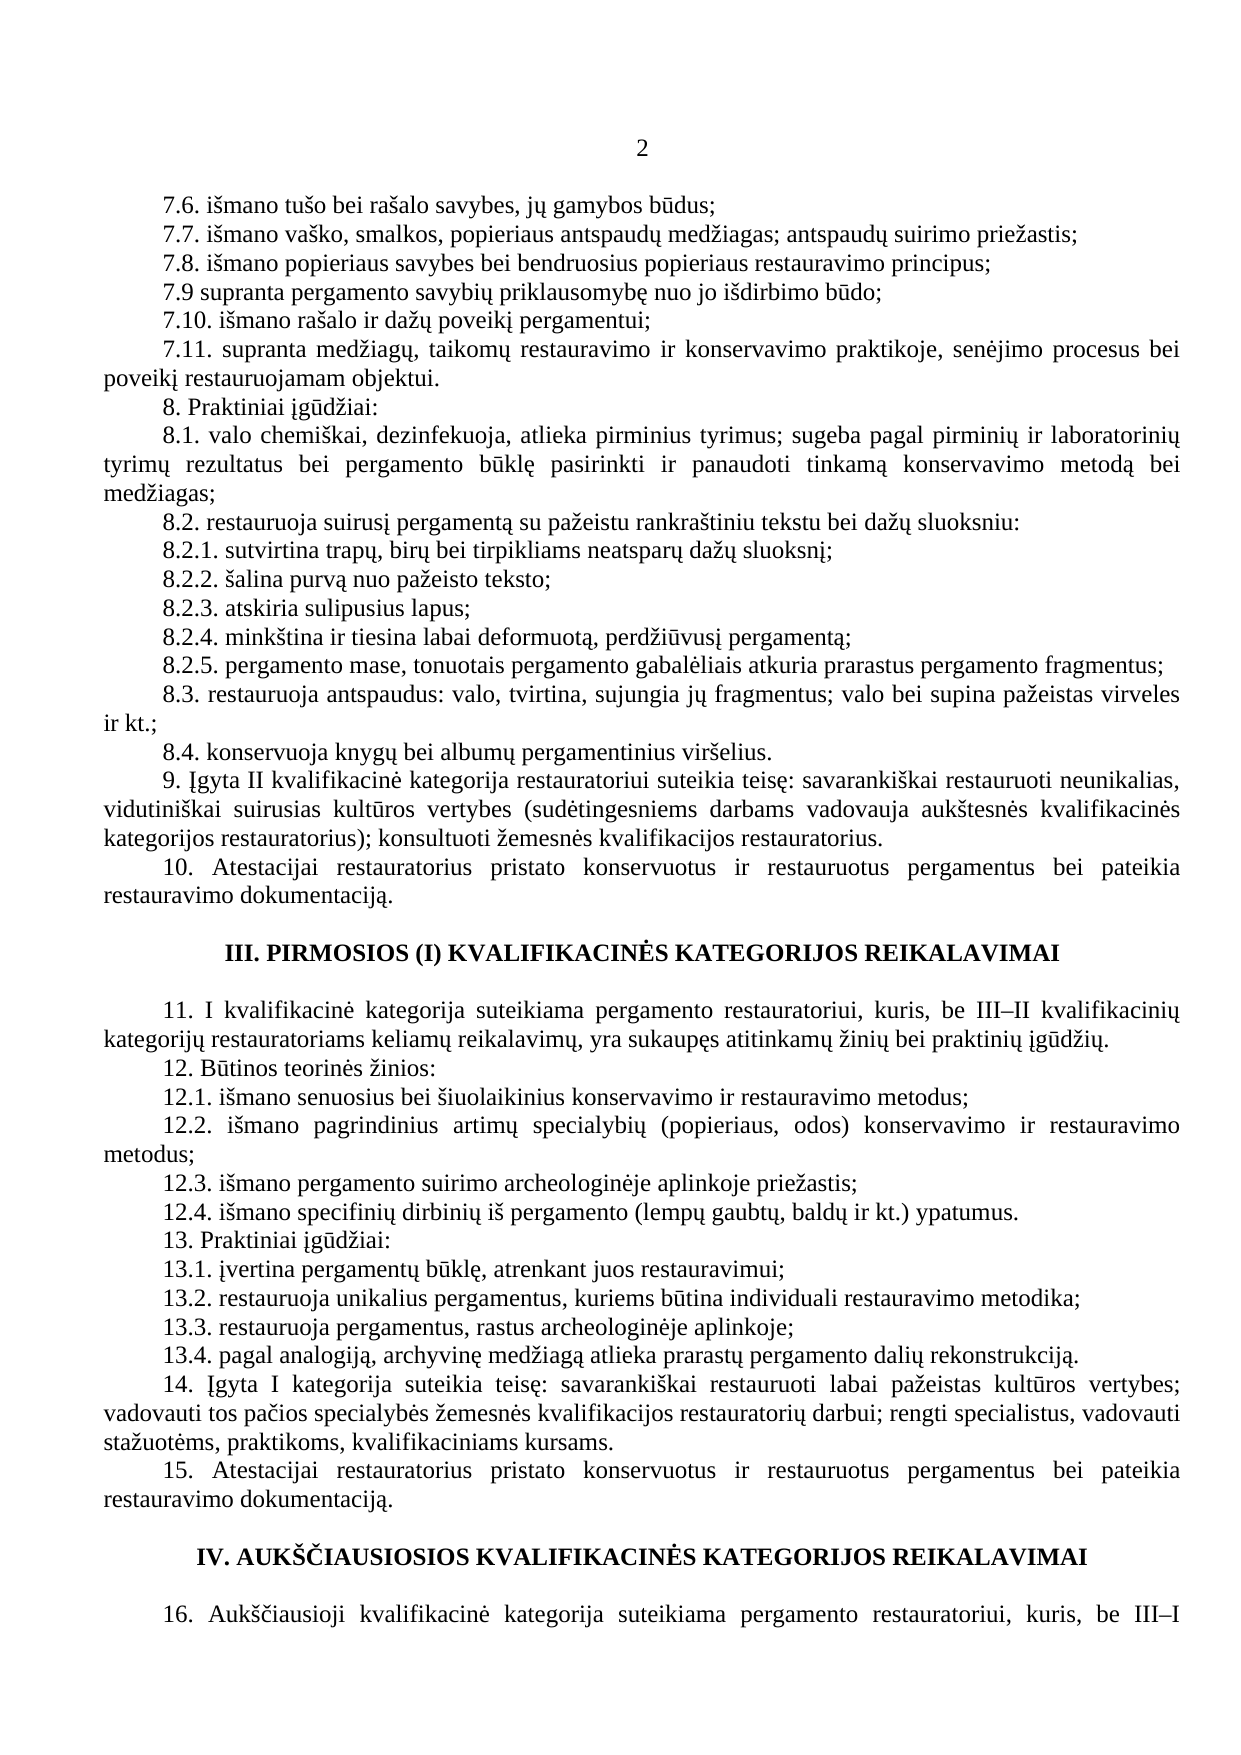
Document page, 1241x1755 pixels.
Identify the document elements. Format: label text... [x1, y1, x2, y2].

text 10. Atestacijai restauratorius pristato konservuotus ir restauruotus pergamentus bei pateikia restauravimo dokumentaciją. [103, 852, 1181, 909]
text 7.9 supranta pergamento savybių priklausomybę nuo jo išdirbimo būdo; [103, 277, 1181, 305]
text 7.11. supranta medžiagų, taikomų restauravimo ir konservavimo praktikoje, senėjimo procesus bei poveikį restauruojamam objektui. [103, 334, 1181, 392]
text 12.1. išmano senuosius bei šiuolaikinius konservavimo ir restauravimo metodus; [103, 1082, 1181, 1110]
text 8.2.5. pergamento mase, tonuotais pergamento gabalėliais atkuria prarastus pergamento fragmentus; [103, 650, 1181, 679]
text 8.2.2. šalina purvą nuo pažeisto teksto; [103, 564, 1181, 593]
text 7.10. išmano rašalo ir dažų poveikį pergamentui; [103, 305, 1181, 334]
text 8.4. konservuoja knygų bei albumų pergamentinius viršelius. [103, 737, 1181, 765]
text 7.8. išmano popieriaus savybes bei bendruosius popieriaus restauravimo principus; [103, 248, 1181, 277]
text 13.4. pagal analogiją, archyvinę medžiagą atlieka prarastų pergamento dalių rekonstrukciją. [103, 1340, 1181, 1369]
text 15. Atestacijai restauratorius pristato konservuotus ir restauruotus pergamentus bei pateikia restauravimo dokumentaciją. [103, 1455, 1181, 1513]
text 8.2.3. atskiria sulipusius lapus; [103, 593, 1181, 622]
text 8.3. restauruoja antspaudus: valo, tvirtina, sujungia jų fragmentus; valo bei supina pažeistas virveles ir kt.; [103, 679, 1181, 737]
text 13.2. restauruoja unikalius pergamentus, kuriems būtina individuali restauravimo metodika; [103, 1283, 1181, 1312]
text III. PIRMOSIOS (I) KVALIFIKACINĖS KATEGORIJOS REIKALAVIMAI [103, 938, 1181, 967]
text 12.4. išmano specifinių dirbinių iš pergamento (lempų gaubtų, baldų ir kt.) ypatumus. [103, 1197, 1181, 1225]
text 13. Praktiniai įgūdžiai: [103, 1225, 1181, 1254]
text 7.7. išmano vaško, smalkos, popieriaus antspaudų medžiagas; antspaudų suirimo priežastis; [103, 219, 1181, 248]
text 9. Įgyta II kvalifikacinė kategorija restauratoriui suteikia teisę: savarankiškai restauruoti neunikalias, vidutiniškai suirusias kultūros vertybes (sudėtingesniems darbams vadovauja aukštesnės kvalifikacinės kategorijos restauratorius); konsultuoti žemesnės kvalifikacijos restauratorius. [103, 765, 1181, 852]
text 14. Įgyta I kategorija suteikia teisę: savarankiškai restauruoti labai pažeistas kultūros vertybes; vadovauti tos pačios specialybės žemesnės kvalifikacijos restauratorių darbui; rengti specialistus, vadovauti stažuotėms, praktikoms, kvalifikaciniams kursams. [103, 1369, 1181, 1455]
text 16. Aukščiausioji kvalifikacinė kategorija suteikiama pergamento restauratoriui, kuris, be III–I [103, 1599, 1181, 1628]
text 8. Praktiniai įgūdžiai: [103, 392, 1181, 420]
text 8.1. valo chemiškai, dezinfekuoja, atlieka pirminius tyrimus; sugeba pagal pirminių ir laboratorinių tyrimų rezultatus bei pergamento būklę pasirinkti ir panaudoti tinkamą konservavimo metodą bei medžiagas; [103, 420, 1181, 507]
text 8.2.1. sutvirtina trapų, birų bei tirpikliams neatsparų dažų sluoksnį; [103, 535, 1181, 564]
text 8.2.4. minkština ir tiesina labai deformuotą, perdžiūvusį pergamentą; [103, 622, 1181, 650]
text 8.2. restauruoja suirusį pergamentą su pažeistu rankraštiniu tekstu bei dažų sluoksniu: [103, 507, 1181, 535]
text 12.3. išmano pergamento suirimo archeologinėje aplinkoje priežastis; [103, 1168, 1181, 1197]
text IV. AUKŠČIAUSIOSIOS KVALIFIKACINĖS KATEGORIJOS REIKALAVIMAI [103, 1542, 1181, 1570]
text 7.6. išmano tušo bei rašalo savybes, jų gamybos būdus; [103, 190, 1181, 219]
text 13.3. restauruoja pergamentus, rastus archeologinėje aplinkoje; [103, 1312, 1181, 1340]
text 11. I kvalifikacinė kategorija suteikiama pergamento restauratoriui, kuris, be III–II kvalifikacinių kategorijų restauratoriams keliamų reikalavimų, yra sukaupęs atitinkamų žinių bei praktinių įgūdžių. [103, 995, 1181, 1053]
text 12.2. išmano pagrindinius artimų specialybių (popieriaus, odos) konservavimo ir restauravimo metodus; [103, 1110, 1181, 1168]
text 12. Būtinos teorinės žinios: [103, 1053, 1181, 1082]
text 13.1. įvertina pergamentų būklę, atrenkant juos restauravimui; [103, 1254, 1181, 1283]
